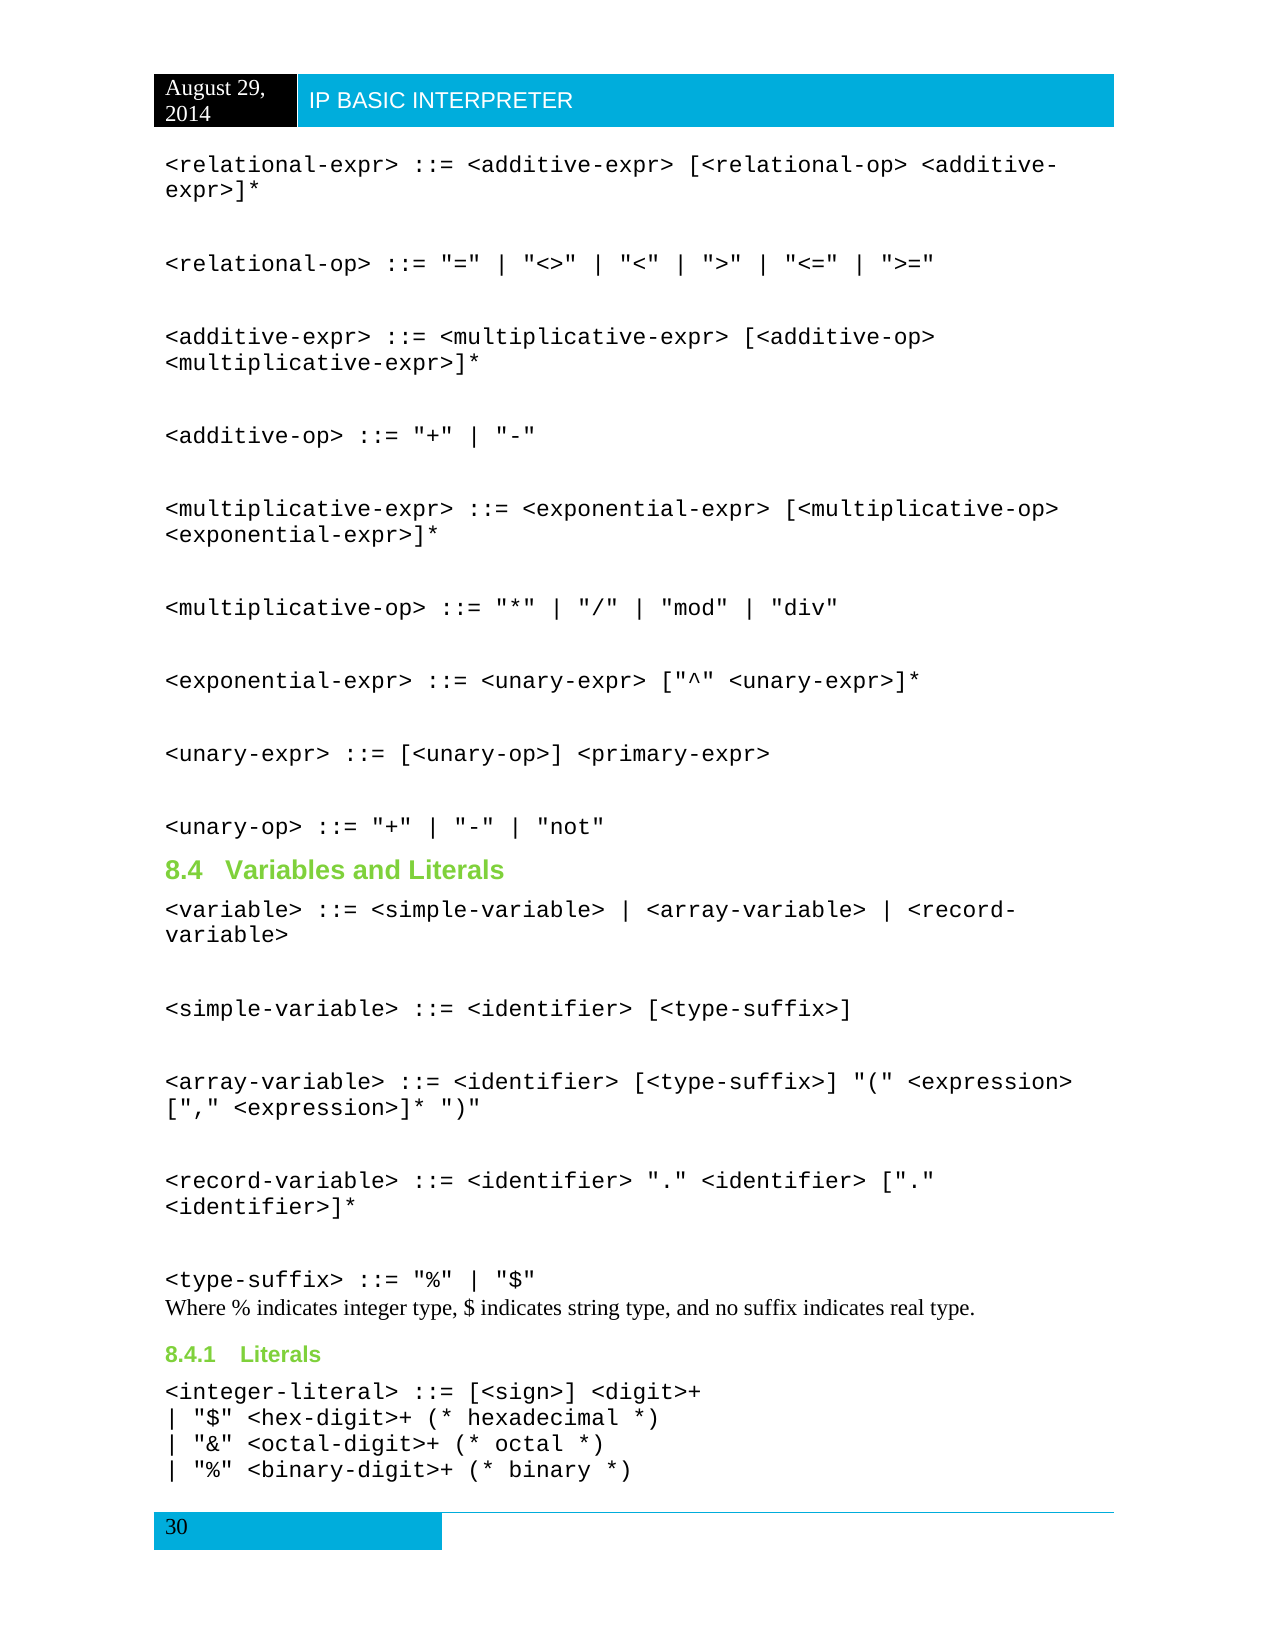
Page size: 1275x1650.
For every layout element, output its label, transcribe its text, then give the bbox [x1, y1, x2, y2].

text <record-variable> ::= <identifier> "." <identifier> ["." <identifier>]* [165, 1169, 1125, 1221]
text <variable> ::= <simple-variable> | <array-variable> | <record-variable> [165, 898, 1125, 950]
text | "$" <hex-digit>+ (* hexadecimal *) [165, 1406, 1125, 1432]
text | "%" <binary-digit>+ (* binary *) [165, 1458, 1125, 1484]
subtitle Variables and Literals [165, 854, 1125, 885]
text <relational-expr> ::= <additive-expr> [<relational-op> <additive-expr>]* [165, 153, 1125, 205]
text <unary-op> ::= "+" | "-" | "not" [165, 816, 1125, 842]
text <multiplicative-expr> ::= <exponential-expr> [<multiplicative-op> <exponential-expr>]* [165, 497, 1125, 549]
text <integer-literal> ::= [<sign>] <digit>+ [165, 1380, 1125, 1406]
text <simple-variable> ::= <identifier> [<type-suffix>] [165, 997, 1125, 1023]
text | "&" <octal-digit>+ (* octal *) [165, 1432, 1125, 1458]
text <type-suffix> ::= "%" | "$" [165, 1268, 1125, 1294]
text <unary-expr> ::= [<unary-op>] <primary-expr> [165, 743, 1125, 768]
text <exponential-expr> ::= <unary-expr> ["^" <unary-expr>]* [165, 669, 1125, 695]
text <additive-expr> ::= <multiplicative-expr> [<additive-op> <multiplicative-expr>]* [165, 325, 1125, 377]
text <additive-op> ::= "+" | "-" [165, 424, 1125, 450]
text <multiplicative-op> ::= "*" | "/" | "mod" | "div" [165, 596, 1125, 622]
text <relational-op> ::= "=" | "<>" | "<" | ">" | "<=" | ">=" [165, 252, 1125, 278]
text <array-variable> ::= <identifier> [<type-suffix>] "(" <expression> ["," <expression>]* ")" [165, 1070, 1125, 1122]
subtitle Literals [165, 1341, 1125, 1368]
text Where % indicates integer type, $ indicates string type, and no suffix indicates real type. [165, 1294, 1125, 1321]
